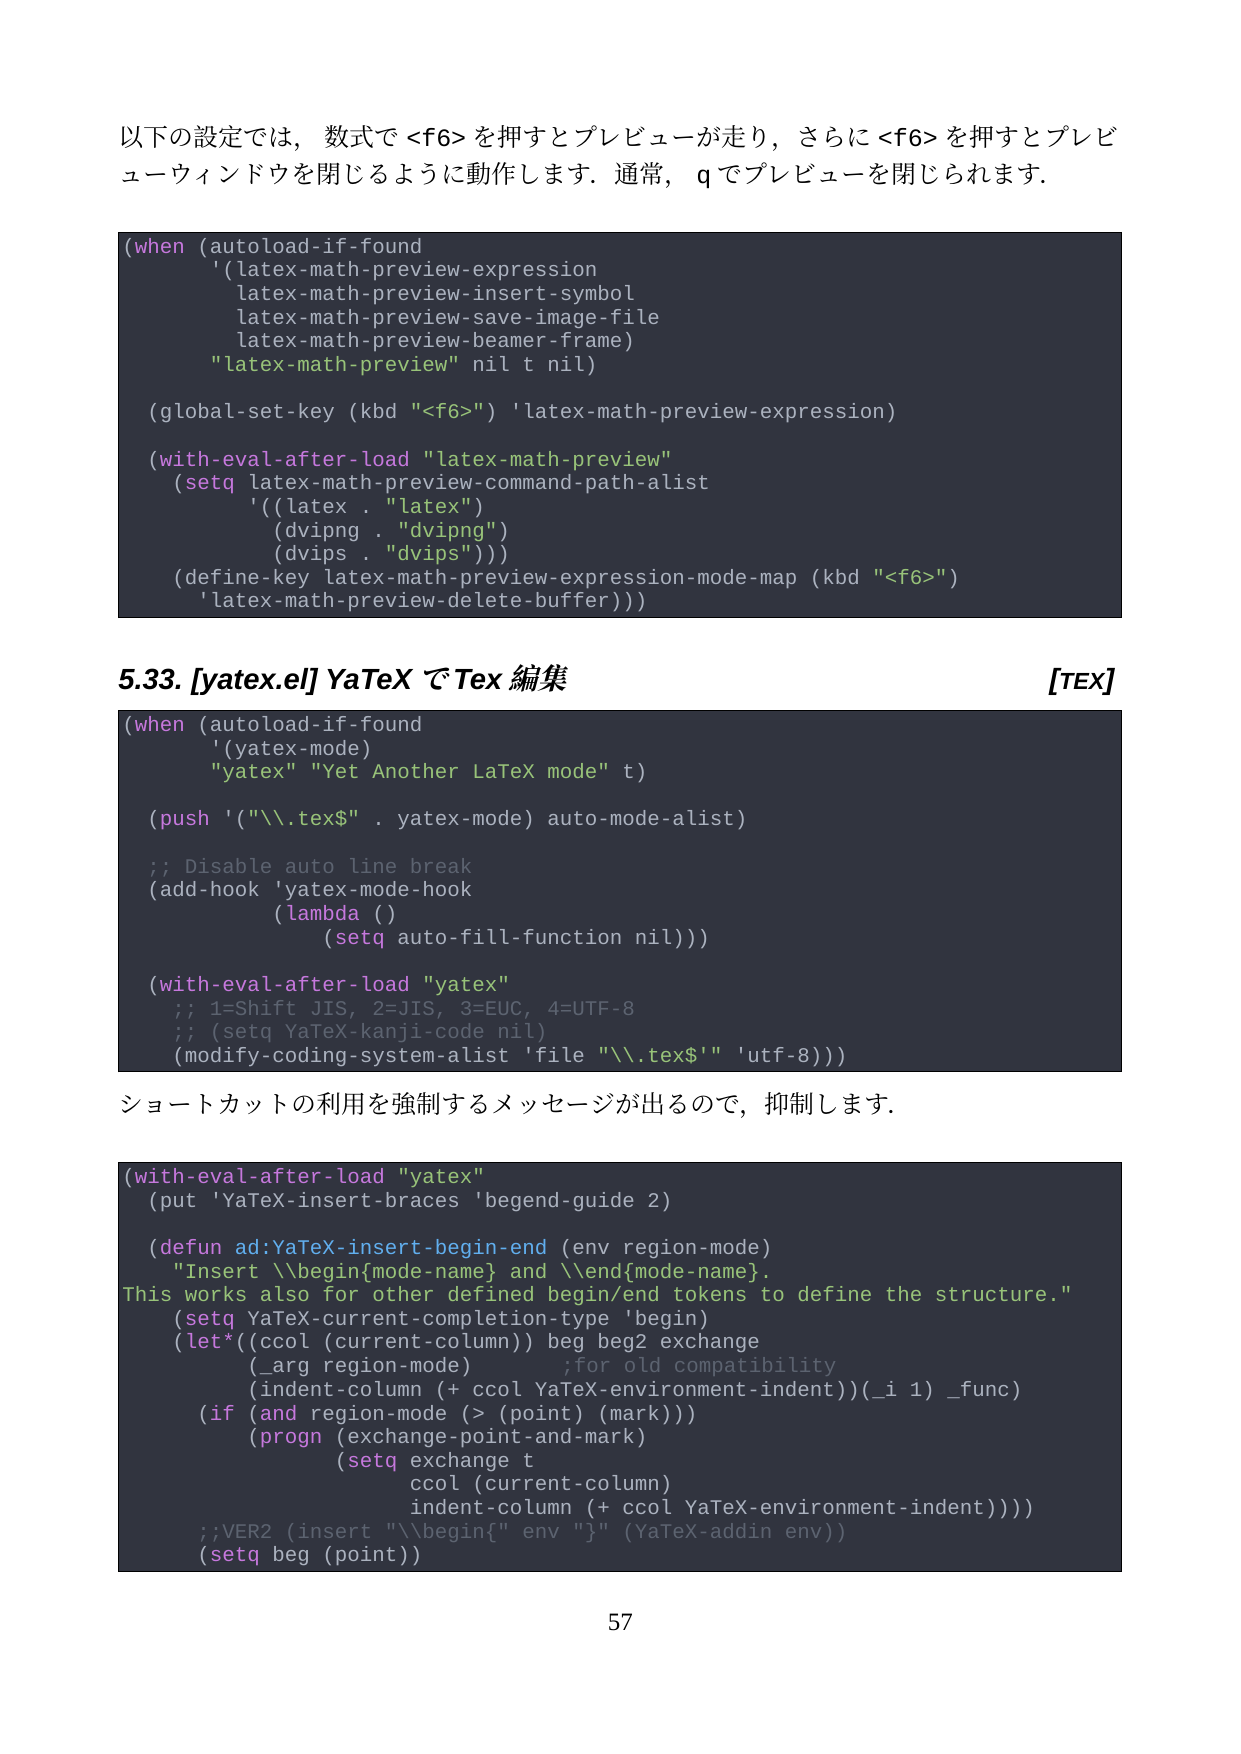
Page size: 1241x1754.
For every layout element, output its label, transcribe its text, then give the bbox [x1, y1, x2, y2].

text (progn (exchange-point-and-mark) [119, 1422, 1121, 1446]
text (push '("\\.tex$" . yatex-mode) auto-mode-alist) [119, 804, 1121, 828]
text ccol (current-column) [119, 1469, 1121, 1493]
text ;; (setq YaTeX-kanji-code nil) [119, 1017, 1121, 1041]
text "Insert \\begin{mode-name} and \\end{mode-name}. [119, 1257, 1121, 1280]
text (indent-column (+ ccol YaTeX-environment-indent))(_i 1) _func) [119, 1375, 1121, 1398]
text (modify-coding-system-alist 'file "\\.tex$'" 'utf-8))) [119, 1041, 1121, 1071]
text (add-hook 'yatex-mode-hook [119, 875, 1121, 899]
text (defun ad:YaTeX-insert-begin-end (env region-mode) [119, 1233, 1121, 1257]
text latex-math-preview-save-image-file [119, 303, 1121, 326]
text 'latex-math-preview-delete-buffer))) [119, 587, 1121, 617]
text This works also for other defined begin/end tokens to define the structure." [119, 1280, 1121, 1304]
text (with-eval-after-load "yatex" [119, 1163, 1121, 1186]
text latex-math-preview-insert-symbol [119, 279, 1121, 303]
text "latex-math-preview" nil t nil) [119, 350, 1121, 374]
text '((latex . "latex") [119, 492, 1121, 516]
text (global-set-key (kbd "<f6>") 'latex-math-preview-expression) [119, 397, 1121, 421]
text (lambda () [119, 899, 1121, 923]
text (setq latex-math-preview-command-path-alist [119, 468, 1121, 492]
text (let*((ccol (current-column)) beg beg2 exchange [119, 1328, 1121, 1351]
text (dvips . "dvips"))) [119, 539, 1121, 563]
text '(yatex-mode) [119, 733, 1121, 757]
text (setq auto-fill-function nil))) [119, 923, 1121, 946]
text (when (autoload-if-found [119, 233, 1121, 256]
text latex-math-preview-beamer-frame) [119, 326, 1121, 350]
text 以下の設定では， 数式で <f6> を押すとプレビューが走り，さらに <f6> を押すとプレビューウィンドウを閉じるように動作します．通常， q でプレビューを閉じられます． [118, 118, 1122, 219]
text (dvipng . "dvipng") [119, 516, 1121, 539]
text (when (autoload-if-found [119, 711, 1121, 733]
text (_arg region-mode) ;for old compatibility [119, 1351, 1121, 1375]
text indent-column (+ ccol YaTeX-environment-indent)))) [119, 1493, 1121, 1517]
text (put 'YaTeX-insert-braces 'begend-guide 2) [119, 1186, 1121, 1209]
text '(latex-math-preview-expression [119, 256, 1121, 279]
text ;;VER2 (insert "\\begin{" env "}" (YaTeX-addin env)) [119, 1517, 1121, 1540]
subtitle [yatex.el] YaTeXでTex編集 [tex] [118, 656, 1122, 697]
text (with-eval-after-load "latex-math-preview" [119, 445, 1121, 468]
text ;; Disable auto line break [119, 852, 1121, 875]
text (setq beg (point)) [119, 1540, 1121, 1571]
text (setq YaTeX-current-completion-type 'begin) [119, 1304, 1121, 1328]
text (setq exchange t [119, 1446, 1121, 1469]
text (with-eval-after-load "yatex" [119, 970, 1121, 994]
text (define-key latex-math-preview-expression-mode-map (kbd "<f6>") [119, 563, 1121, 587]
text ショートカットの利用を強制するメッセージが出るので，抑制します． [118, 1085, 1122, 1149]
text "yatex" "Yet Another LaTeX mode" t) [119, 757, 1121, 781]
text ;; 1=Shift JIS, 2=JIS, 3=EUC, 4=UTF-8 [119, 994, 1121, 1017]
text (if (and region-mode (> (point) (mark))) [119, 1398, 1121, 1422]
